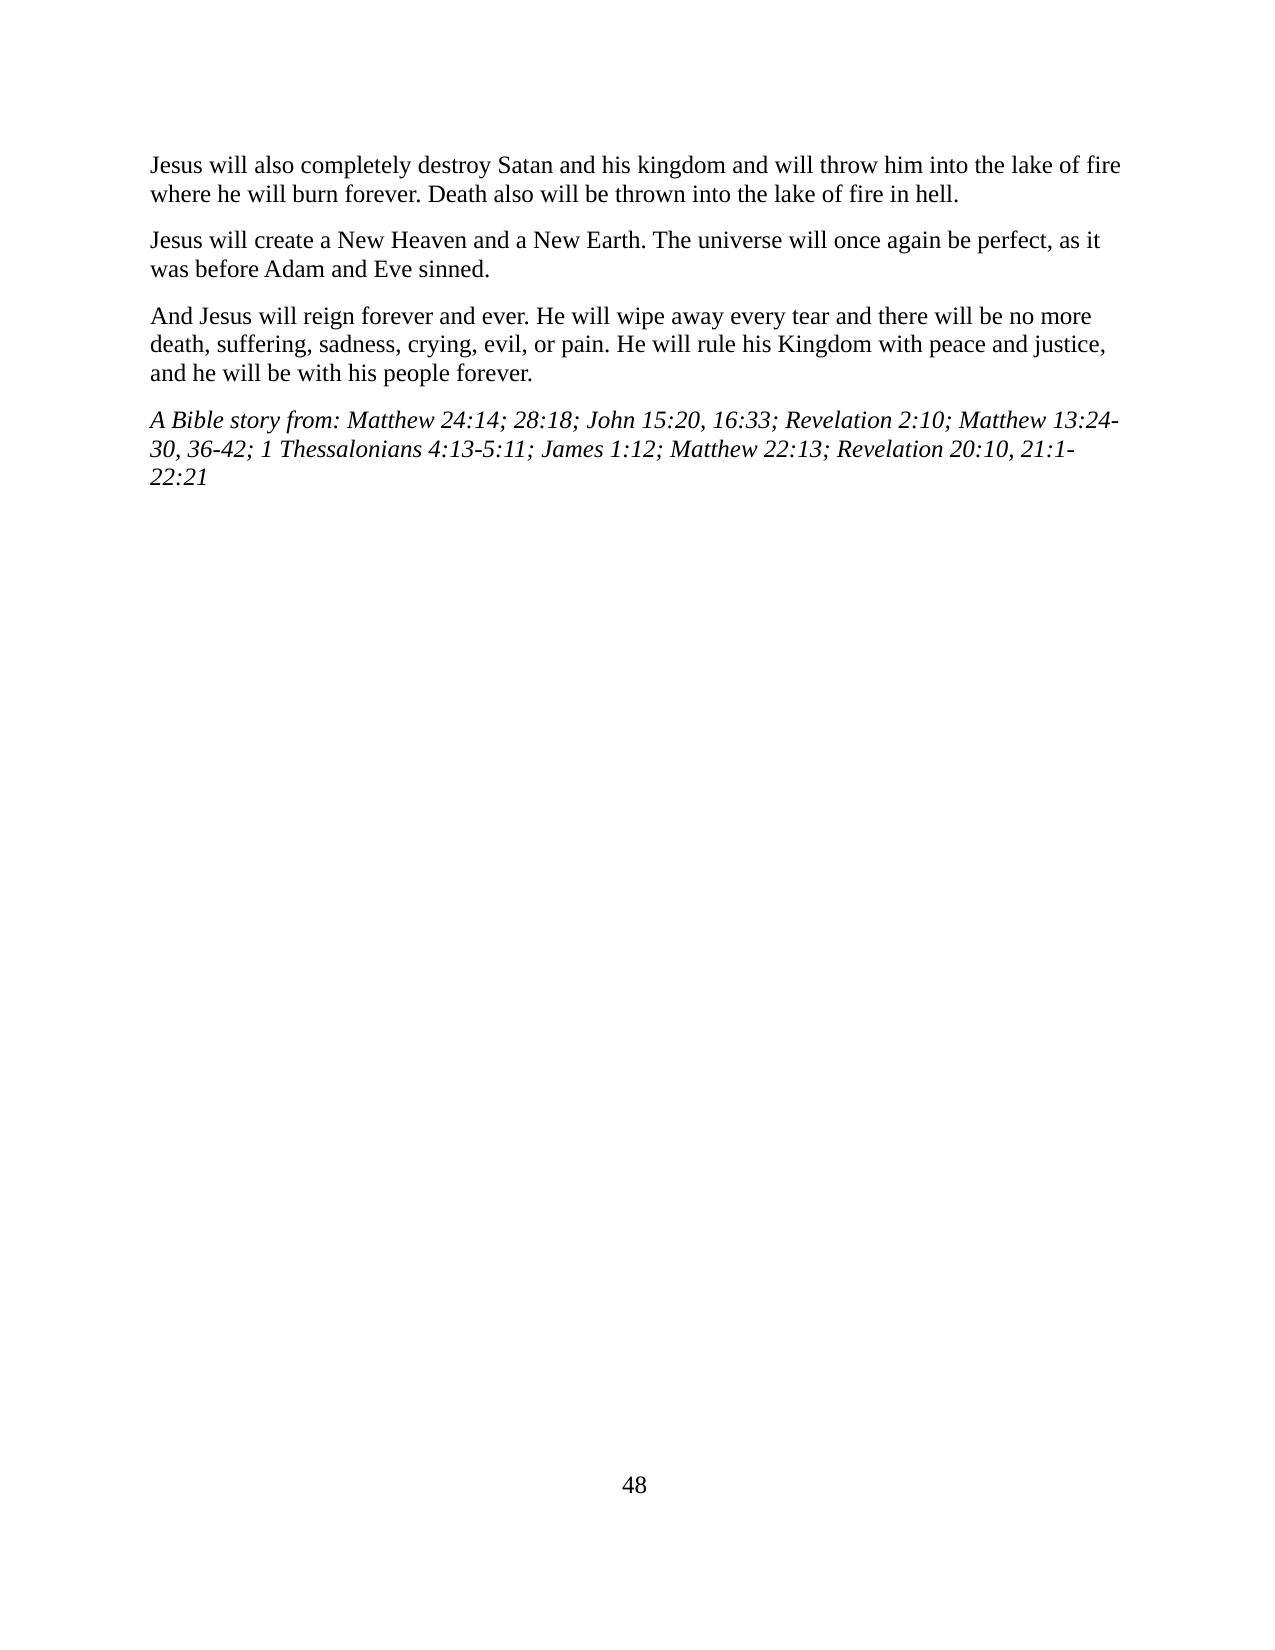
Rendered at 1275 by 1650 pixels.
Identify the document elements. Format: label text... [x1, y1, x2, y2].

text Jesus will create a New Heaven and a New Earth. The universe will once again be perfect, as it was before Adam and Eve sinned. [150, 225, 1125, 283]
text A Bible story from: Matthew 24:14; 28:18; John 15:20, 16:33; Revelation 2:10; Matthew 13:24-30, 36-42; 1 Thessalonians 4:13-5:11; James 1:12; Matthew 22:13; Revelation 20:10, 21:1-22:21 [150, 405, 1125, 491]
text And Jesus will reign forever and ever. He will wipe away every tear and there will be no more death, suffering, sadness, crying, evil, or pain. He will rule his Kingdom with peace and justice, and he will be with his people forever. [150, 301, 1125, 387]
text Jesus will also completely destroy Satan and his kingdom and will throw him into the lake of fire where he will burn forever. Death also will be thrown into the lake of fire in hell. [150, 150, 1125, 207]
